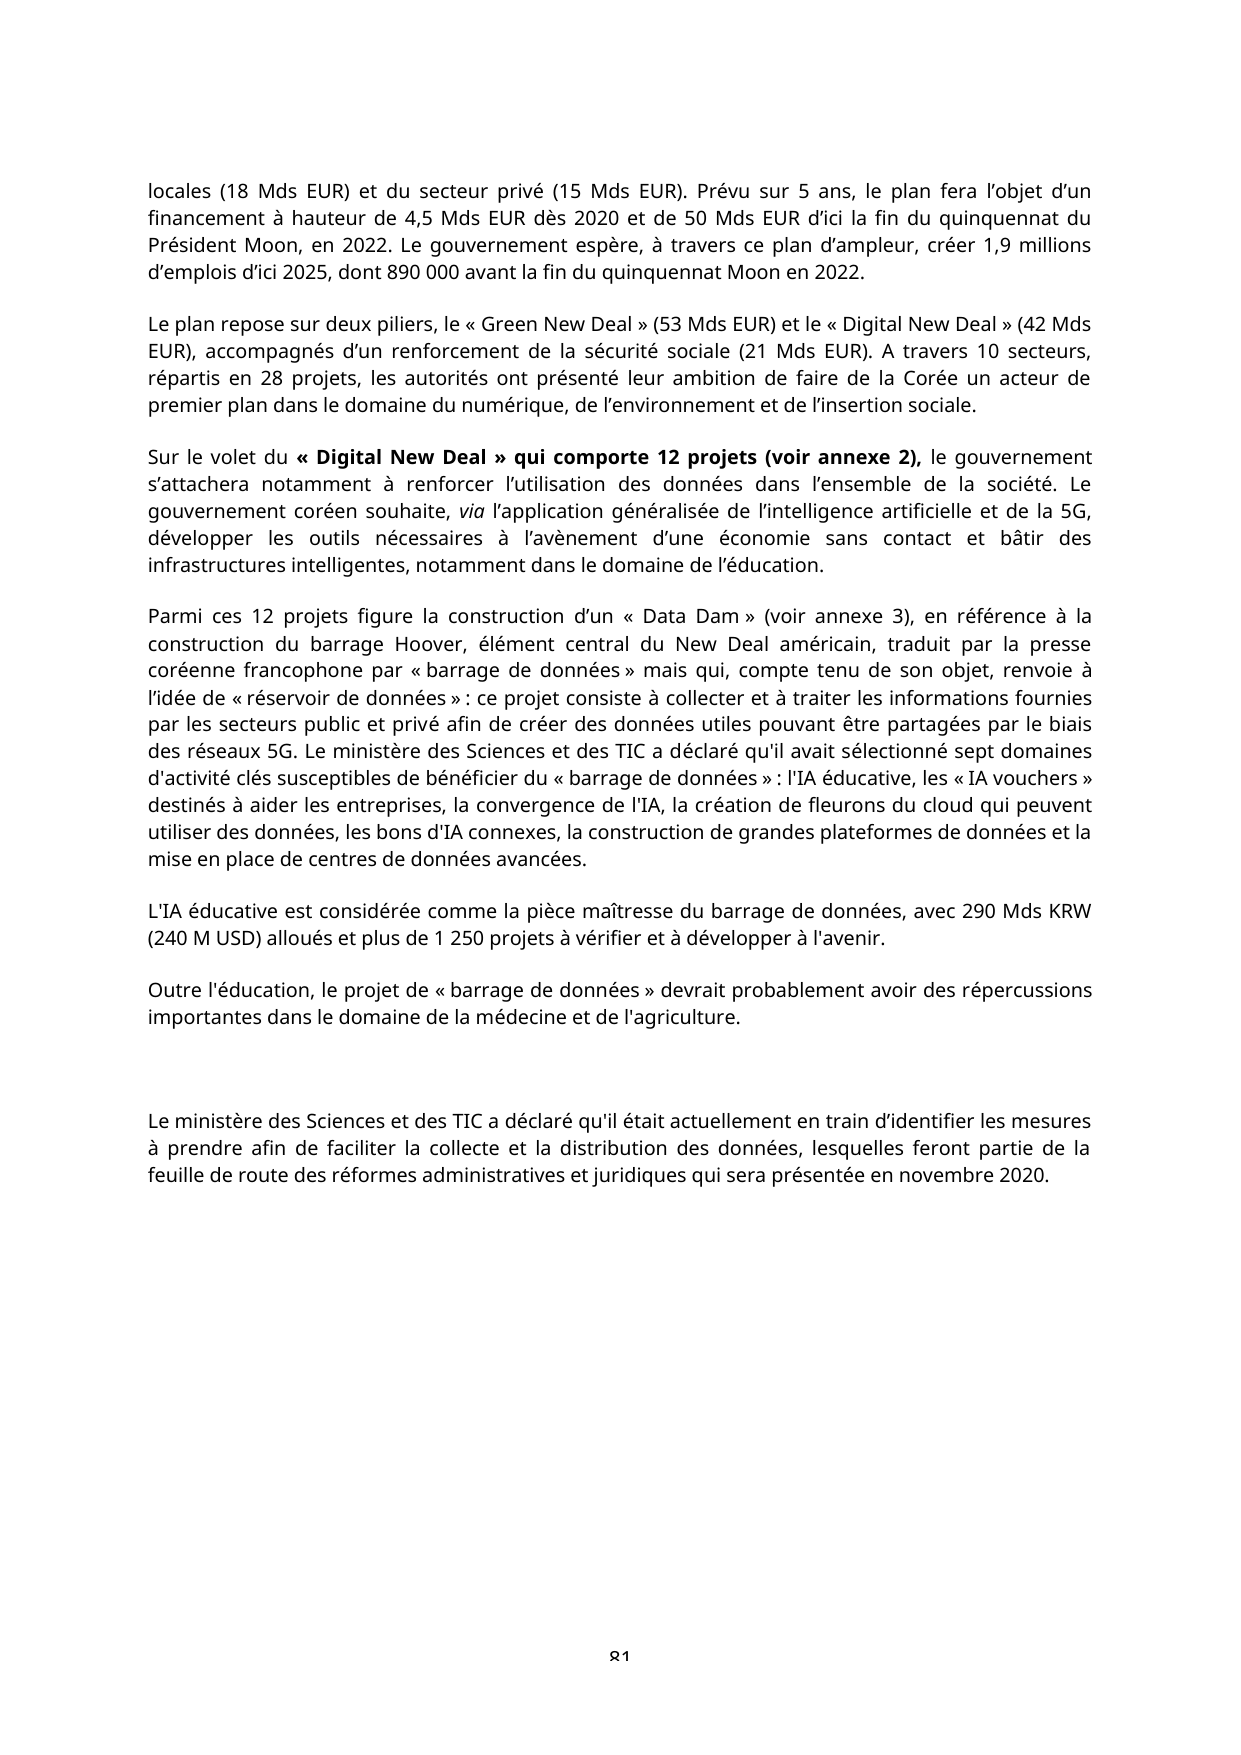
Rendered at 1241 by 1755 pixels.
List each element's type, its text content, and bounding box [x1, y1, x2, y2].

text Sur le volet du « Digital New Deal » qui comporte 12 projets (voir annexe 2), le gouvernement s’attachera notamment à renforcer l’utilisation des données dans l’ensemble de la société. Le gouvernement coréen souhaite, via l’application généralisée de l’intelligence artificielle et de la 5G, développer les outils nécessaires à l’avènement d’une économie sans contact et bâtir des infrastructures intelligentes, notamment dans le domaine de l’éducation. [148, 443, 1093, 578]
text L'IA éducative est considérée comme la pièce maîtresse du barrage de données, avec 290 Mds KRW (240 M USD) alloués et plus de 1 250 projets à vérifier et à développer à l'avenir. [148, 898, 1093, 952]
text Parmi ces 12 projets figure la construction d’un « Data Dam » (voir annexe 3), en référence à la construction du barrage Hoover, élément central du New Deal américain, traduit par la presse coréenne francophone par « barrage de données » mais qui, compte tenu de son objet, renvoie à l’idée de « réservoir de données » : ce projet consiste à collecter et à traiter les informations fournies par les secteurs public et privé afin de créer des données utiles pouvant être partagées par le biais des réseaux 5G. Le ministère des Sciences et des TIC a déclaré qu'il avait sélectionné sept domaines d'activité clés susceptibles de bénéficier du « barrage de données » : l'IA éducative, les « IA vouchers » destinés à aider les entreprises, la convergence de l'IA, la création de fleurons du cloud qui peuvent utiliser des données, les bons d'IA connexes, la construction de grandes plateformes de données et la mise en place de centres de données avancées. [148, 603, 1093, 873]
text Le ministère des Sciences et des TIC a déclaré qu'il était actuellement en train d’identifier les mesures à prendre afin de faciliter la collecte et la distribution des données, lesquelles feront partie de la feuille de route des réformes administratives et juridiques qui sera présentée en novembre 2020. [148, 1107, 1093, 1188]
text locales (18 Mds EUR) et du secteur privé (15 Mds EUR). Prévu sur 5 ans, le plan fera l’objet d’un financement à hauteur de 4,5 Mds EUR dès 2020 et de 50 Mds EUR d’ici la fin du quinquennat du Président Moon, en 2022. Le gouvernement espère, à travers ce plan d’ampleur, créer 1,9 millions d’emplois d’ici 2025, dont 890 000 avant la fin du quinquennat Moon en 2022. [148, 177, 1093, 285]
text Le plan repose sur deux piliers, le « Green New Deal » (53 Mds EUR) et le « Digital New Deal » (42 Mds EUR), accompagnés d’un renforcement de la sécurité sociale (21 Mds EUR). A travers 10 secteurs, répartis en 28 projets, les autorités ont présenté leur ambition de faire de la Corée un acteur de premier plan dans le domaine du numérique, de l’environnement et de l’insertion sociale. [148, 310, 1093, 418]
text Outre l'éducation, le projet de « barrage de données » devrait probablement avoir des répercussions importantes dans le domaine de la médecine et de l'agriculture. [148, 977, 1093, 1031]
